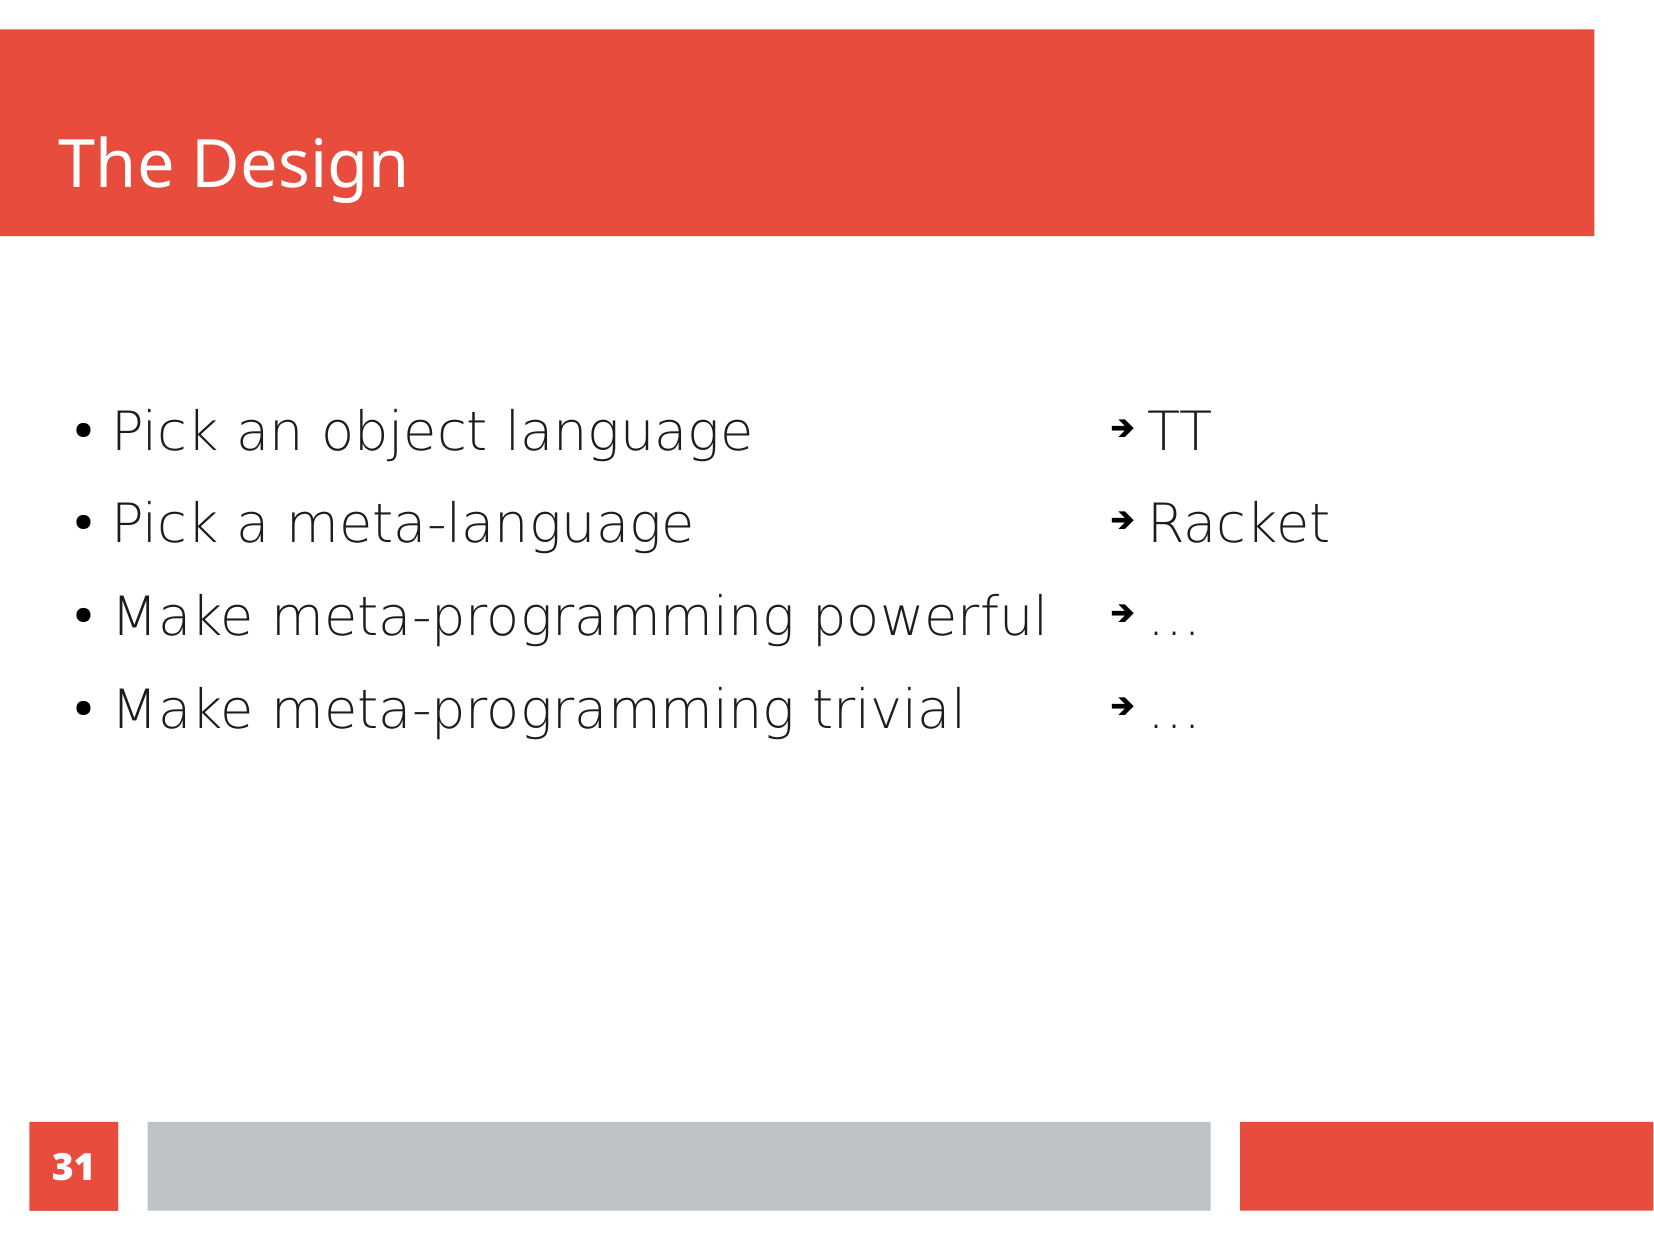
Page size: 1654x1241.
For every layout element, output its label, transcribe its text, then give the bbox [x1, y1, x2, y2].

title The Design [59, 59, 1595, 207]
list Pick an object language Pick a meta-language Make meta-programming powerful Make meta-programming trivial [59, 324, 1066, 1093]
list TT Racket … … [1095, 324, 1566, 1093]
